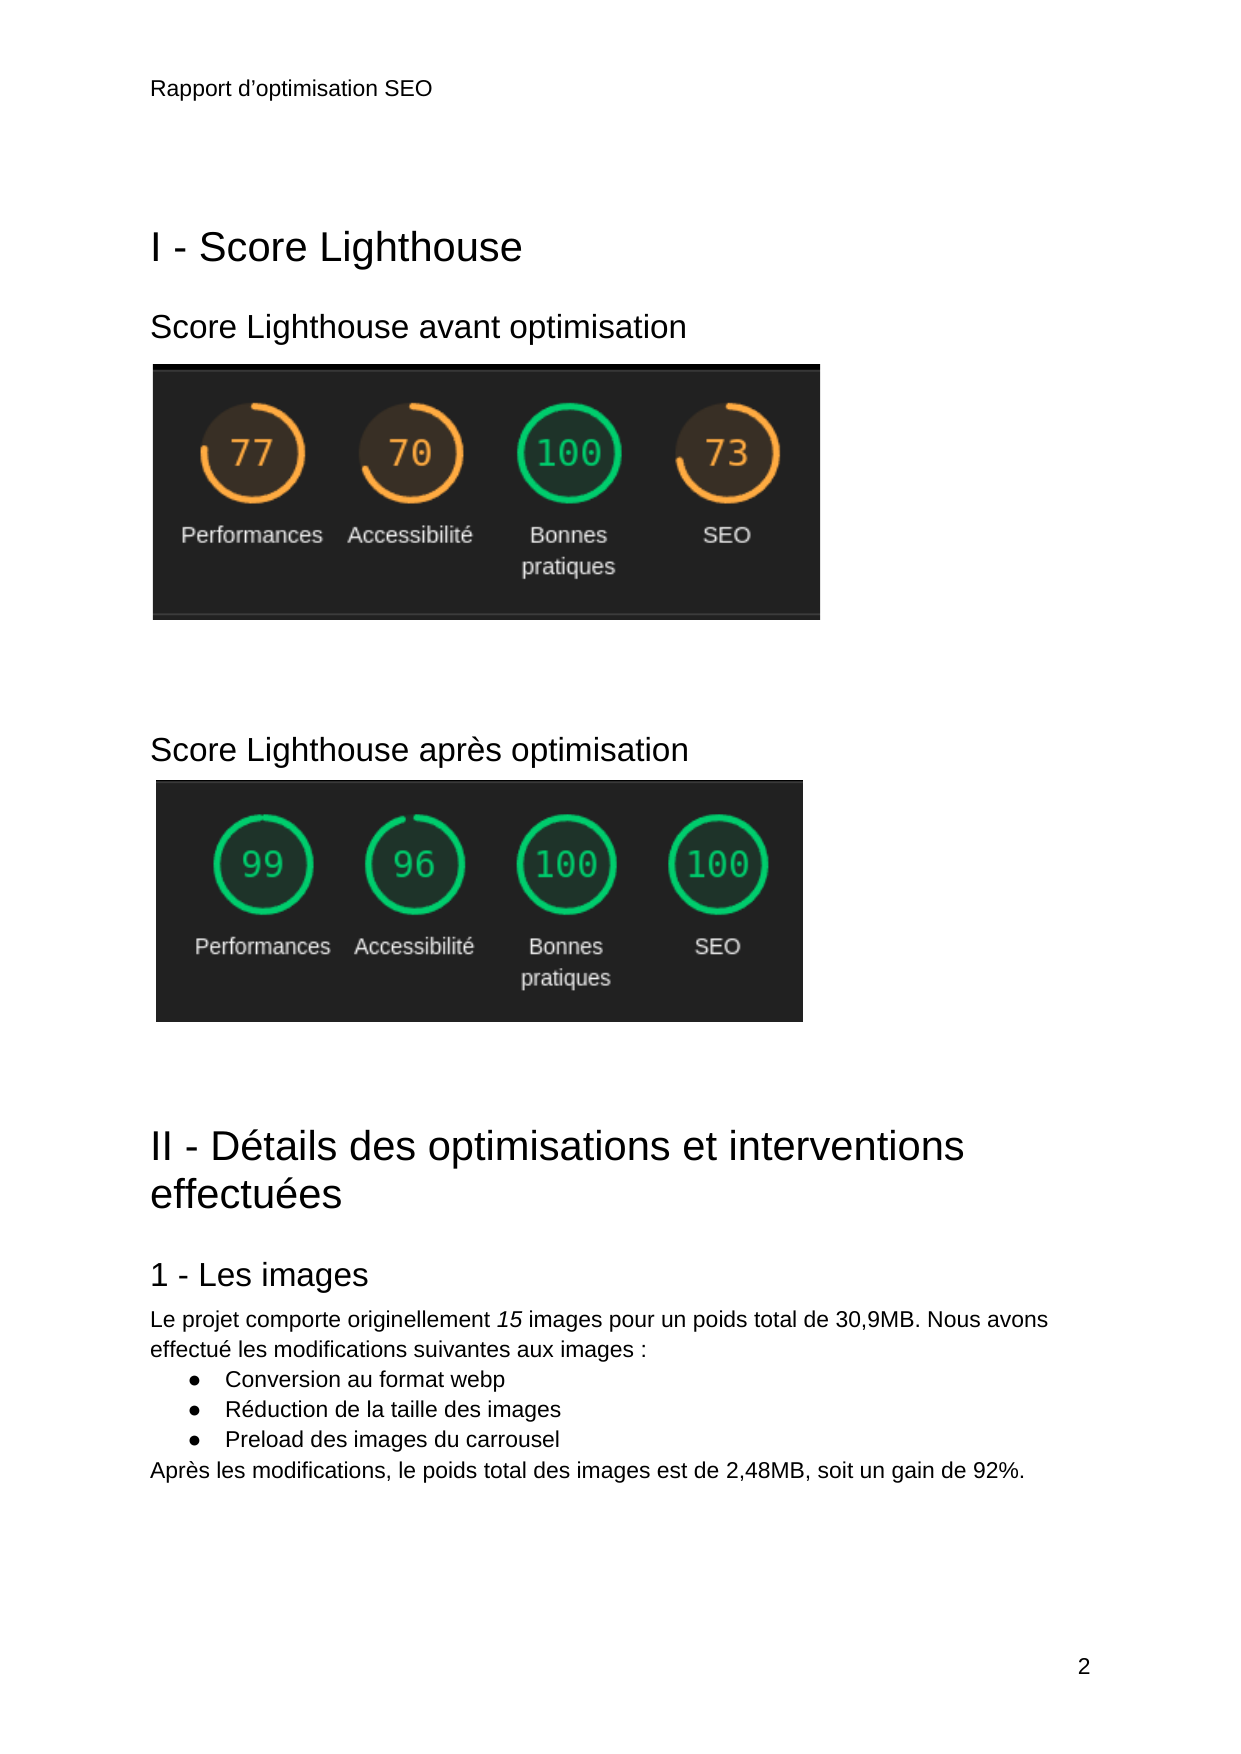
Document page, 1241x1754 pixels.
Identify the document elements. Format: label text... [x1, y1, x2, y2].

text Après les modifications, le poids total des images est de 2,48MB, soit un gain de 92%. [150, 1457, 1090, 1483]
list Réduction de la taille des images [187, 1396, 1090, 1422]
text Le projet comporte originellement 15 images pour un poids total de 30,9MB. Nous avons effectué les modifications suivantes aux images : [150, 1306, 1090, 1362]
picture [152, 364, 821, 620]
list Conversion au format webp [187, 1366, 1090, 1392]
subtitle 1 - Les images [150, 1254, 1090, 1293]
subtitle I - Score Lighthouse [150, 222, 1090, 270]
list Preload des images du carrousel [187, 1426, 1090, 1453]
subtitle II - Détails des optimisations et interventions effectuées [150, 1121, 1090, 1217]
picture [156, 780, 803, 1022]
subtitle Score Lighthouse après optimisation [150, 730, 1090, 768]
subtitle Score Lighthouse avant optimisation [150, 307, 1090, 346]
